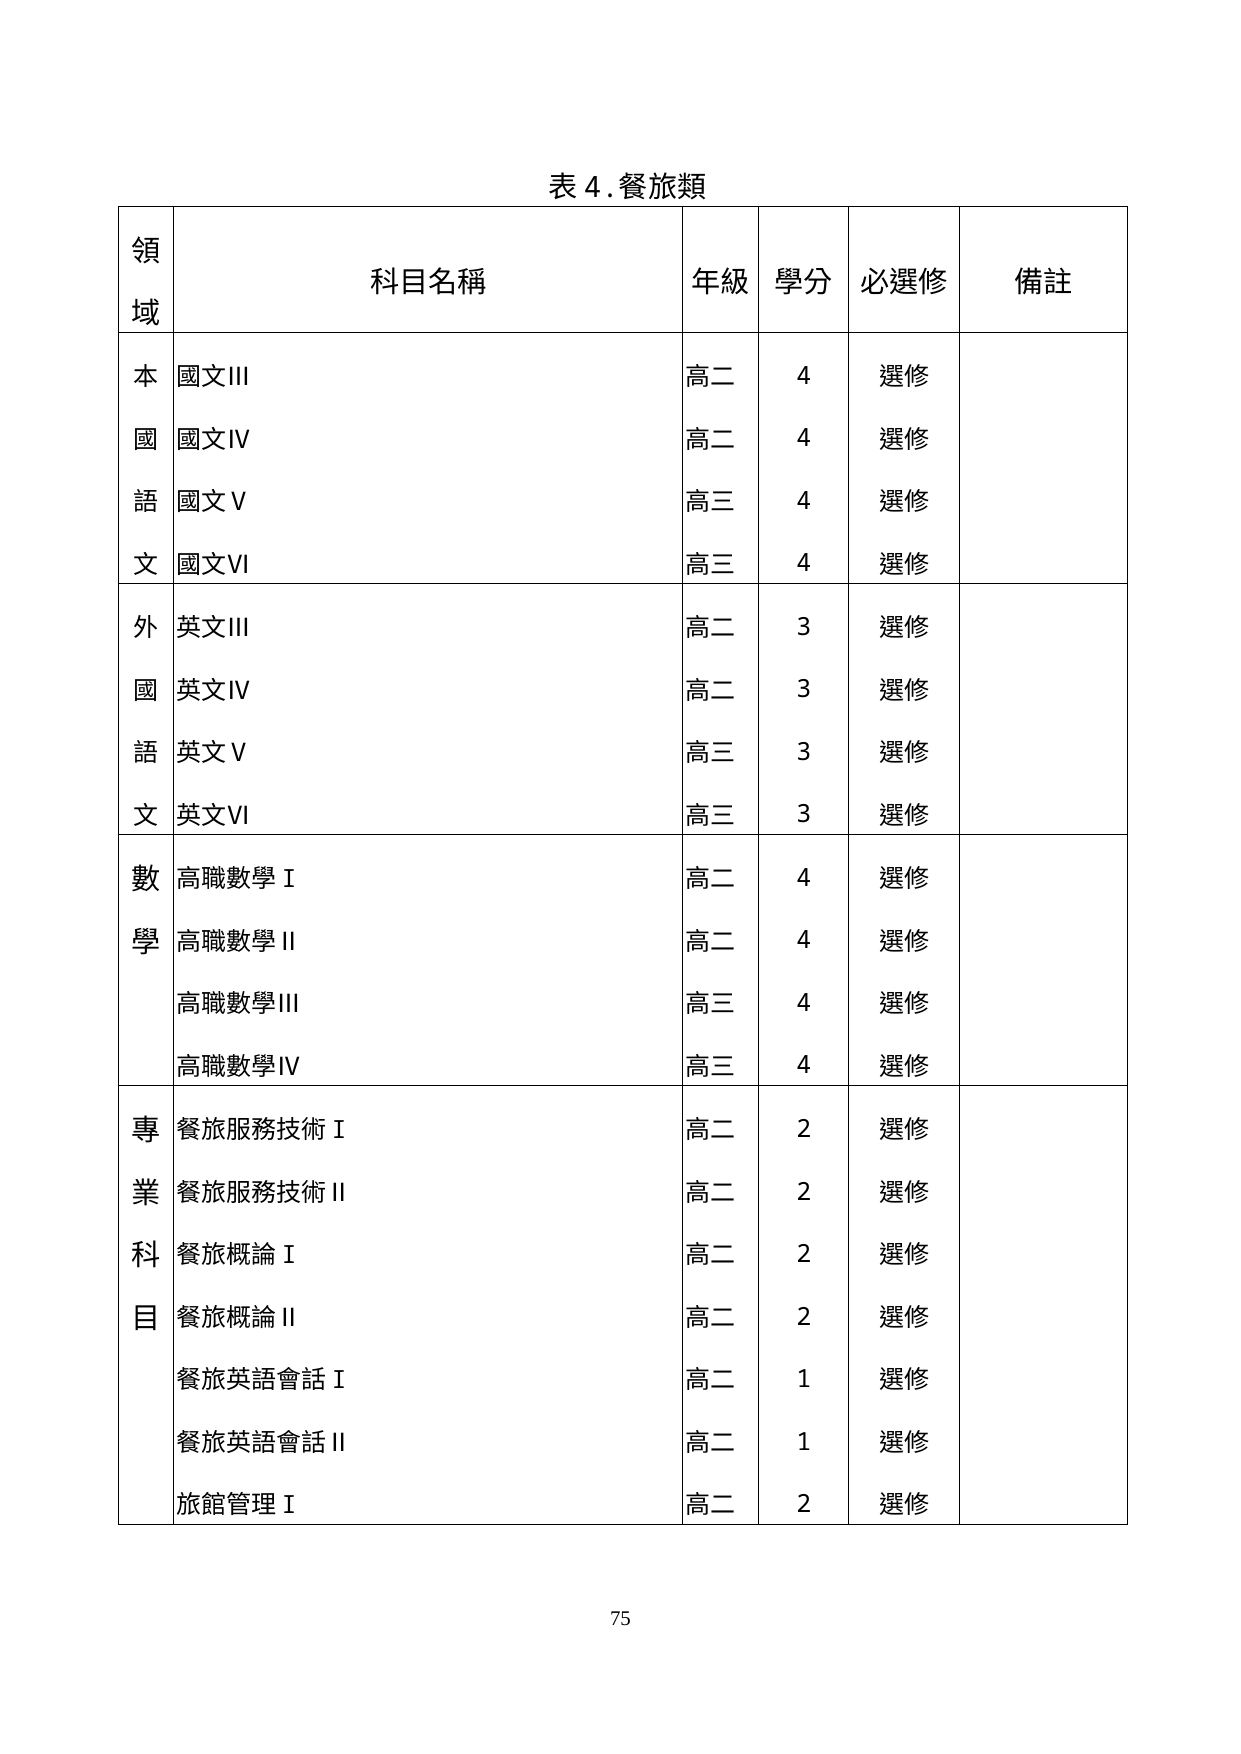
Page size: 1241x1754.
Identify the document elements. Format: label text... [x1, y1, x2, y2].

table_cell 高職數學I 高職數學Ⅱ 高職數學Ⅲ 高職數學Ⅳ [174, 835, 682, 1085]
table_cell 餐旅服務技術I 餐旅服務技術Ⅱ 餐旅概論I 餐旅概論Ⅱ 餐旅英語會話I 餐旅英語會話Ⅱ 旅館管理I [174, 1086, 682, 1524]
table_cell [960, 584, 1127, 834]
table_cell 英文Ⅲ 英文Ⅳ 英文Ⅴ 英文Ⅵ [174, 584, 682, 834]
table_cell 本國語文 [119, 333, 173, 583]
table_header 科目名稱 [174, 207, 682, 332]
table_cell 數學 [119, 835, 173, 1085]
table_cell 外國語文 [119, 584, 173, 834]
table_cell [960, 835, 1127, 1085]
table_cell 4 4 4 4 [759, 333, 848, 583]
table_cell [960, 1086, 1127, 1524]
table_cell 高二 高二 高三 高三 [683, 333, 758, 583]
table_cell 選修 選修 選修 選修 [849, 584, 959, 834]
table_cell 選修 選修 選修 選修 [849, 333, 959, 583]
table_cell 專業科目 [119, 1086, 173, 1524]
table_cell 高二 高二 高二 高二 高二 高二 高二 [683, 1086, 758, 1524]
table_header 必選修 [849, 207, 959, 332]
table_cell 3 3 3 3 [759, 584, 848, 834]
table_cell 國文Ⅲ 國文Ⅳ 國文Ⅴ 國文Ⅵ [174, 333, 682, 583]
table_cell 高二 高二 高三 高三 [683, 584, 758, 834]
table_cell 4 4 4 4 [759, 835, 848, 1085]
table_cell 高二 高二 高三 高三 [683, 835, 758, 1085]
table_cell 選修 選修 選修 選修 選修 選修 選修 [849, 1086, 959, 1524]
table_cell 選修 選修 選修 選修 [849, 835, 959, 1085]
table_header 備註 [960, 207, 1127, 332]
text 表4.餐旅類 [118, 143, 1122, 206]
table_cell [960, 333, 1127, 583]
table_header 學分 [759, 207, 848, 332]
table_header 年級 [683, 207, 758, 332]
table_header 領域 [119, 207, 173, 332]
table_cell 2 2 2 2 1 1 2 [759, 1086, 848, 1524]
